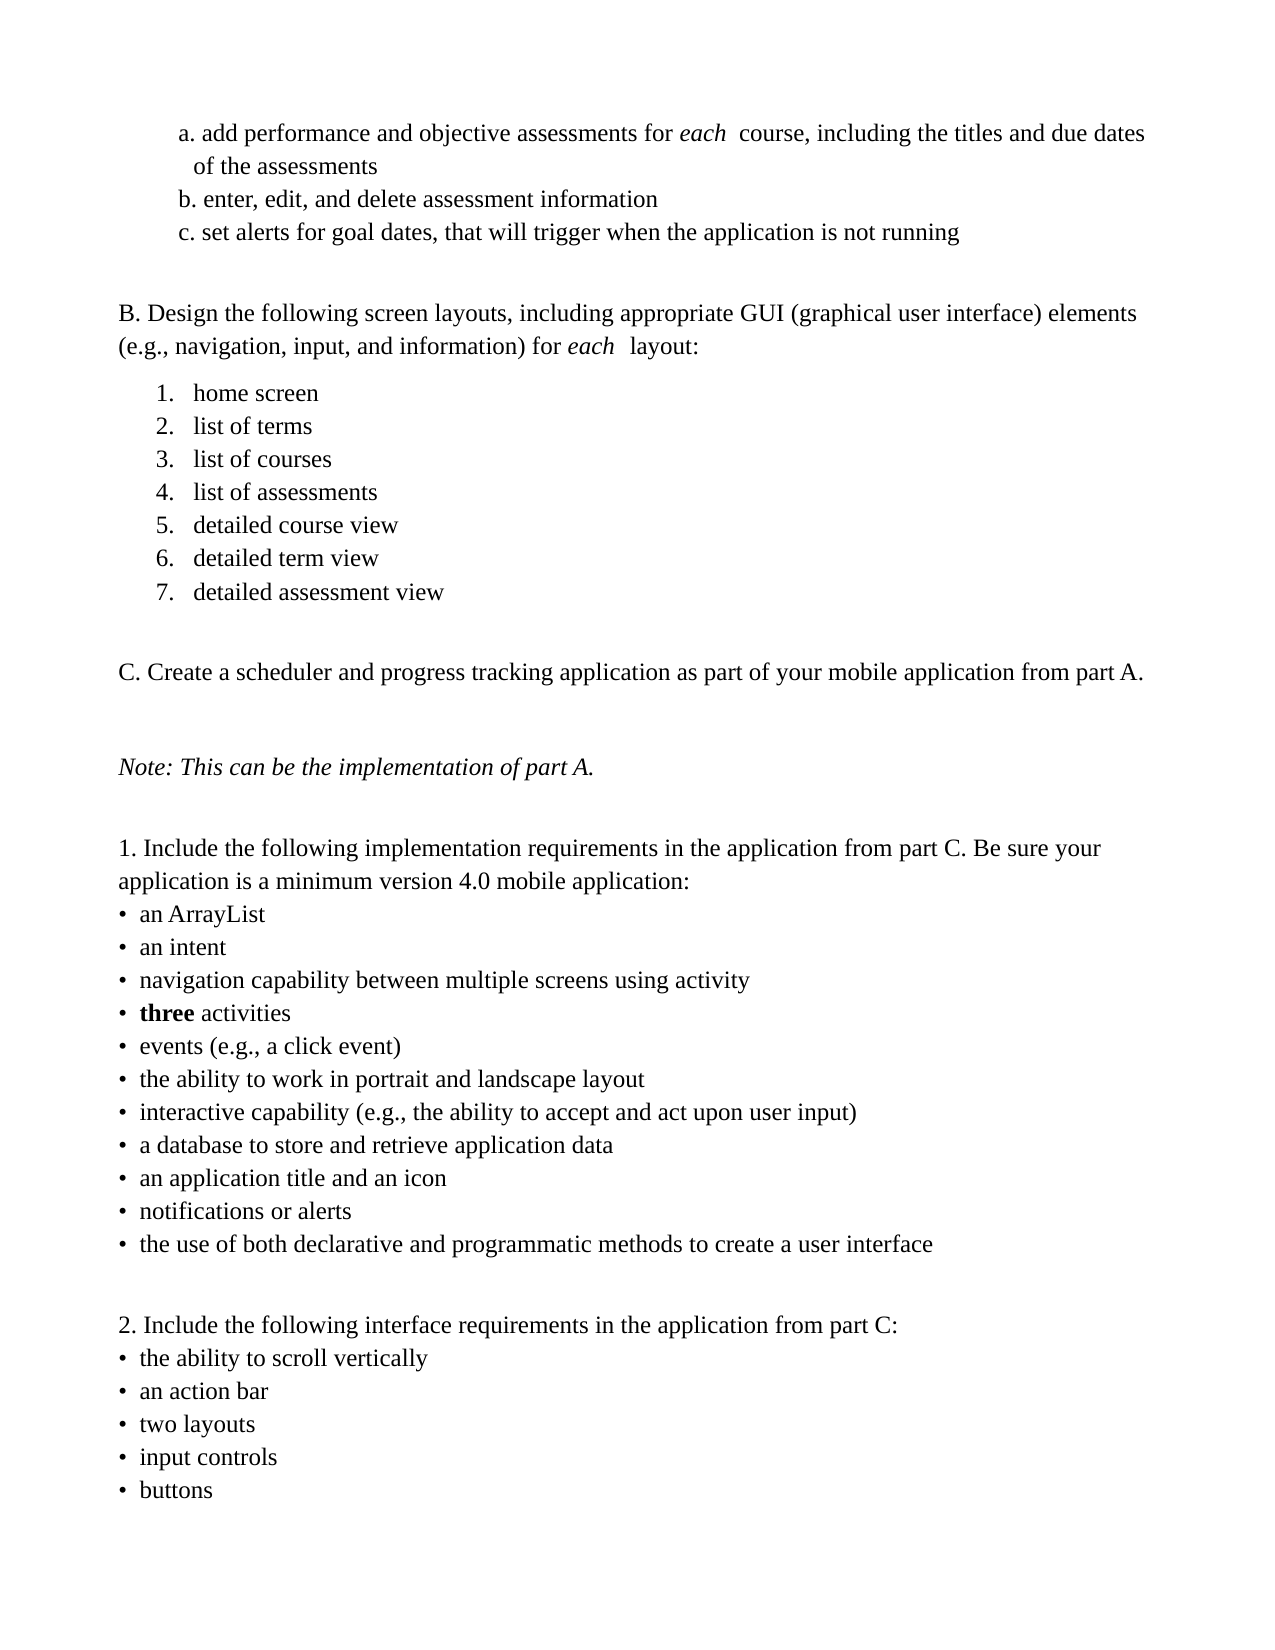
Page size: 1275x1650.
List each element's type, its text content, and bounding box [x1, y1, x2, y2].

text • an ArrayList [118, 899, 1157, 928]
text • interactive capability (e.g., the ability to accept and act upon user input) [118, 1097, 1157, 1126]
list home screen [156, 378, 1157, 407]
list list of terms [156, 411, 1157, 440]
text 2. Include the following interface requirements in the application from part C: [118, 1310, 1157, 1339]
text • three activities [118, 998, 1157, 1027]
text • the ability to scroll vertically [118, 1343, 1157, 1372]
text • a database to store and retrieve application data [118, 1130, 1157, 1159]
text • an action bar [118, 1376, 1157, 1405]
text 1. Include the following implementation requirements in the application from part C. Be sure your application is a minimum version 4.0 mobile application: [118, 833, 1157, 895]
text B. Design the following screen layouts, including appropriate GUI (graphical user interface) elements (e.g., navigation, input, and information) for each layout: [118, 298, 1157, 359]
list detailed term view [156, 543, 1157, 572]
text • the ability to work in portrait and landscape layout [118, 1064, 1157, 1093]
text • input controls [118, 1442, 1157, 1471]
list detailed assessment view [156, 577, 1157, 605]
list list of assessments [156, 477, 1157, 506]
text • an intent [118, 932, 1157, 961]
text • two layouts [118, 1409, 1157, 1438]
text • events (e.g., a click event) [118, 1031, 1157, 1060]
text • buttons [118, 1475, 1157, 1504]
text • the use of both declarative and programmatic methods to create a user interface [118, 1229, 1157, 1258]
list list of courses [156, 444, 1157, 473]
text • notifications or alerts [118, 1196, 1157, 1225]
text Note: This can be the implementation of part A. [118, 752, 1157, 781]
text • an application title and an icon [118, 1163, 1157, 1192]
text a. add performance and objective assessments for each course, including the titles and due dates of the assessments [178, 118, 1157, 180]
list detailed course view [156, 511, 1157, 539]
text c. set alerts for goal dates, that will trigger when the application is not running [178, 217, 1157, 246]
text b. enter, edit, and delete assessment information [178, 184, 1157, 213]
text • navigation capability between multiple screens using activity [118, 965, 1157, 994]
text C. Create a scheduler and progress tracking application as part of your mobile application from part A. [118, 657, 1157, 686]
